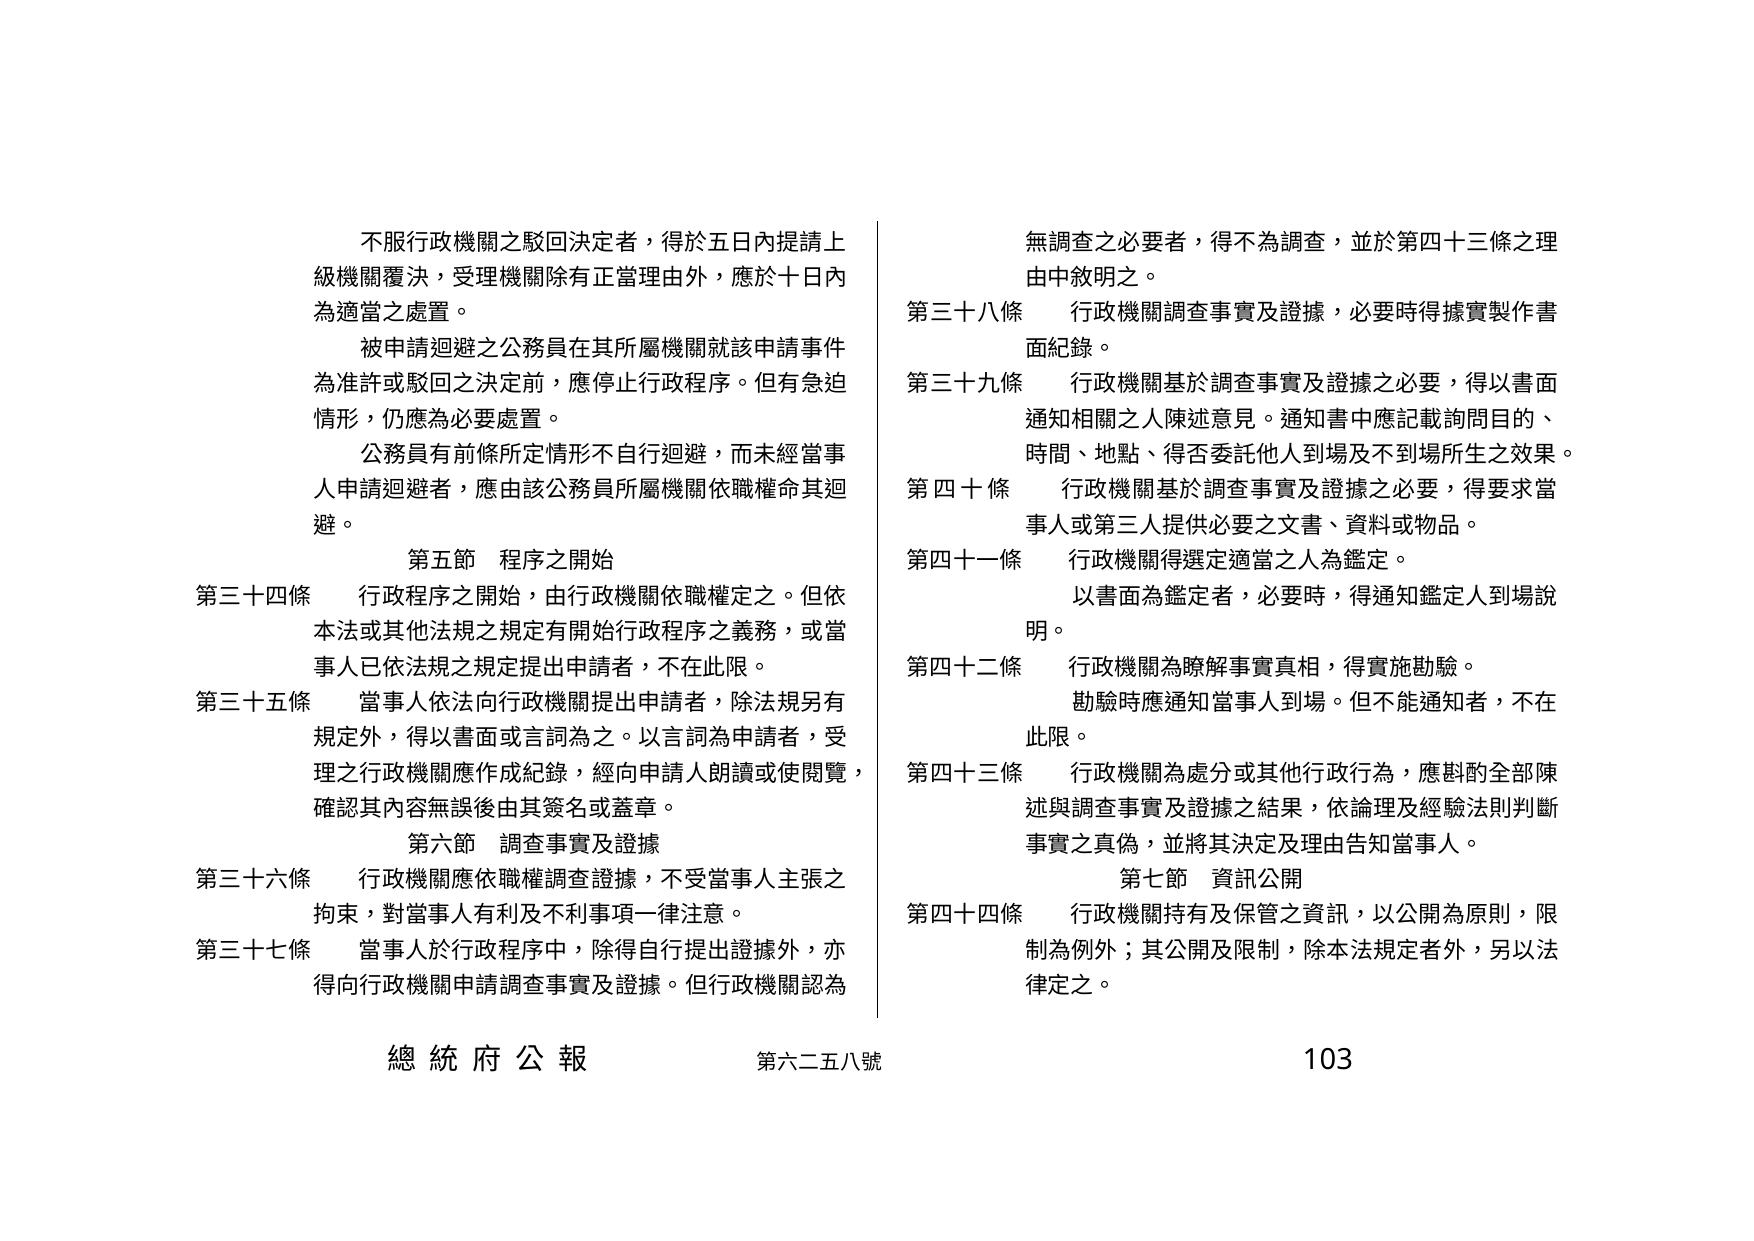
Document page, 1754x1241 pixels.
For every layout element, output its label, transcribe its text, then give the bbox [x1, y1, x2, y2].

text 被申請迴避之公務員在其所屬機關就該申請事件為准許或駁回之決定前，應停止行政程序。但有急迫情形，仍應為必要處置。 [313, 328, 847, 434]
text 第三十六條 行政機關應依職權調查證據，不受當事人主張之拘束，對當事人有利及不利事項一律注意。 [195, 859, 847, 930]
text 第三十七條 當事人於行政程序中，除得自行提出證據外，亦得向行政機關申請調查事實及證據。但行政機關認為 [195, 930, 847, 1001]
text 第四十二條 行政機關為瞭解事實真相，得實施勘驗。 [907, 647, 1559, 682]
text 第三十八條 行政機關調查事實及證據，必要時得據實製作書面紀錄。 [907, 292, 1559, 363]
text 公務員有前條所定情形不自行迴避，而未經當事人申請迴避者，應由該公務員所屬機關依職權命其迴避。 [313, 434, 847, 540]
text 第七節 資訊公開 [1072, 859, 1559, 894]
text 第四十條 行政機關基於調查事實及證據之必要，得要求當事人或第三人提供必要之文書、資料或物品。 [907, 469, 1559, 540]
text 第四十一條 行政機關得選定適當之人為鑑定。 [907, 540, 1559, 576]
text 第四十四條 行政機關持有及保管之資訊，以公開為原則，限制為例外；其公開及限制，除本法規定者外，另以法律定之。 [907, 894, 1559, 1001]
text 第六節 調查事實及證據 [360, 824, 847, 859]
text 第三十九條 行政機關基於調查事實及證據之必要，得以書面通知相關之人陳述意見。通知書中應記載詢問目的、時間、地點、得否委託他人到場及不到場所生之效果。 [907, 363, 1559, 469]
text 無調查之必要者，得不為調查，並於第四十三條之理由中敘明之。 [907, 222, 1559, 292]
text 第四十三條 行政機關為處分或其他行政行為，應斟酌全部陳述與調查事實及證據之結果，依論理及經驗法則判斷事實之真偽，並將其決定及理由告知當事人。 [907, 753, 1559, 859]
text 第三十四條 行政程序之開始，由行政機關依職權定之。但依本法或其他法規之規定有開始行政程序之義務，或當事人已依法規之規定提出申請者，不在此限。 [195, 576, 847, 682]
text 勘驗時應通知當事人到場。但不能通知者，不在此限。 [1025, 682, 1559, 753]
text 第五節 程序之開始 [360, 540, 847, 576]
text 不服行政機關之駁回決定者，得於五日內提請上級機關覆決，受理機關除有正當理由外，應於十日內為適當之處置。 [313, 222, 847, 328]
text 第三十五條 當事人依法向行政機關提出申請者，除法規另有規定外，得以書面或言詞為之。以言詞為申請者，受理之行政機關應作成紀錄，經向申請人朗讀或使閱覽，確認其內容無誤後由其簽名或蓋章。 [195, 682, 847, 824]
text 以書面為鑑定者，必要時，得通知鑑定人到場說明。 [1025, 576, 1559, 647]
